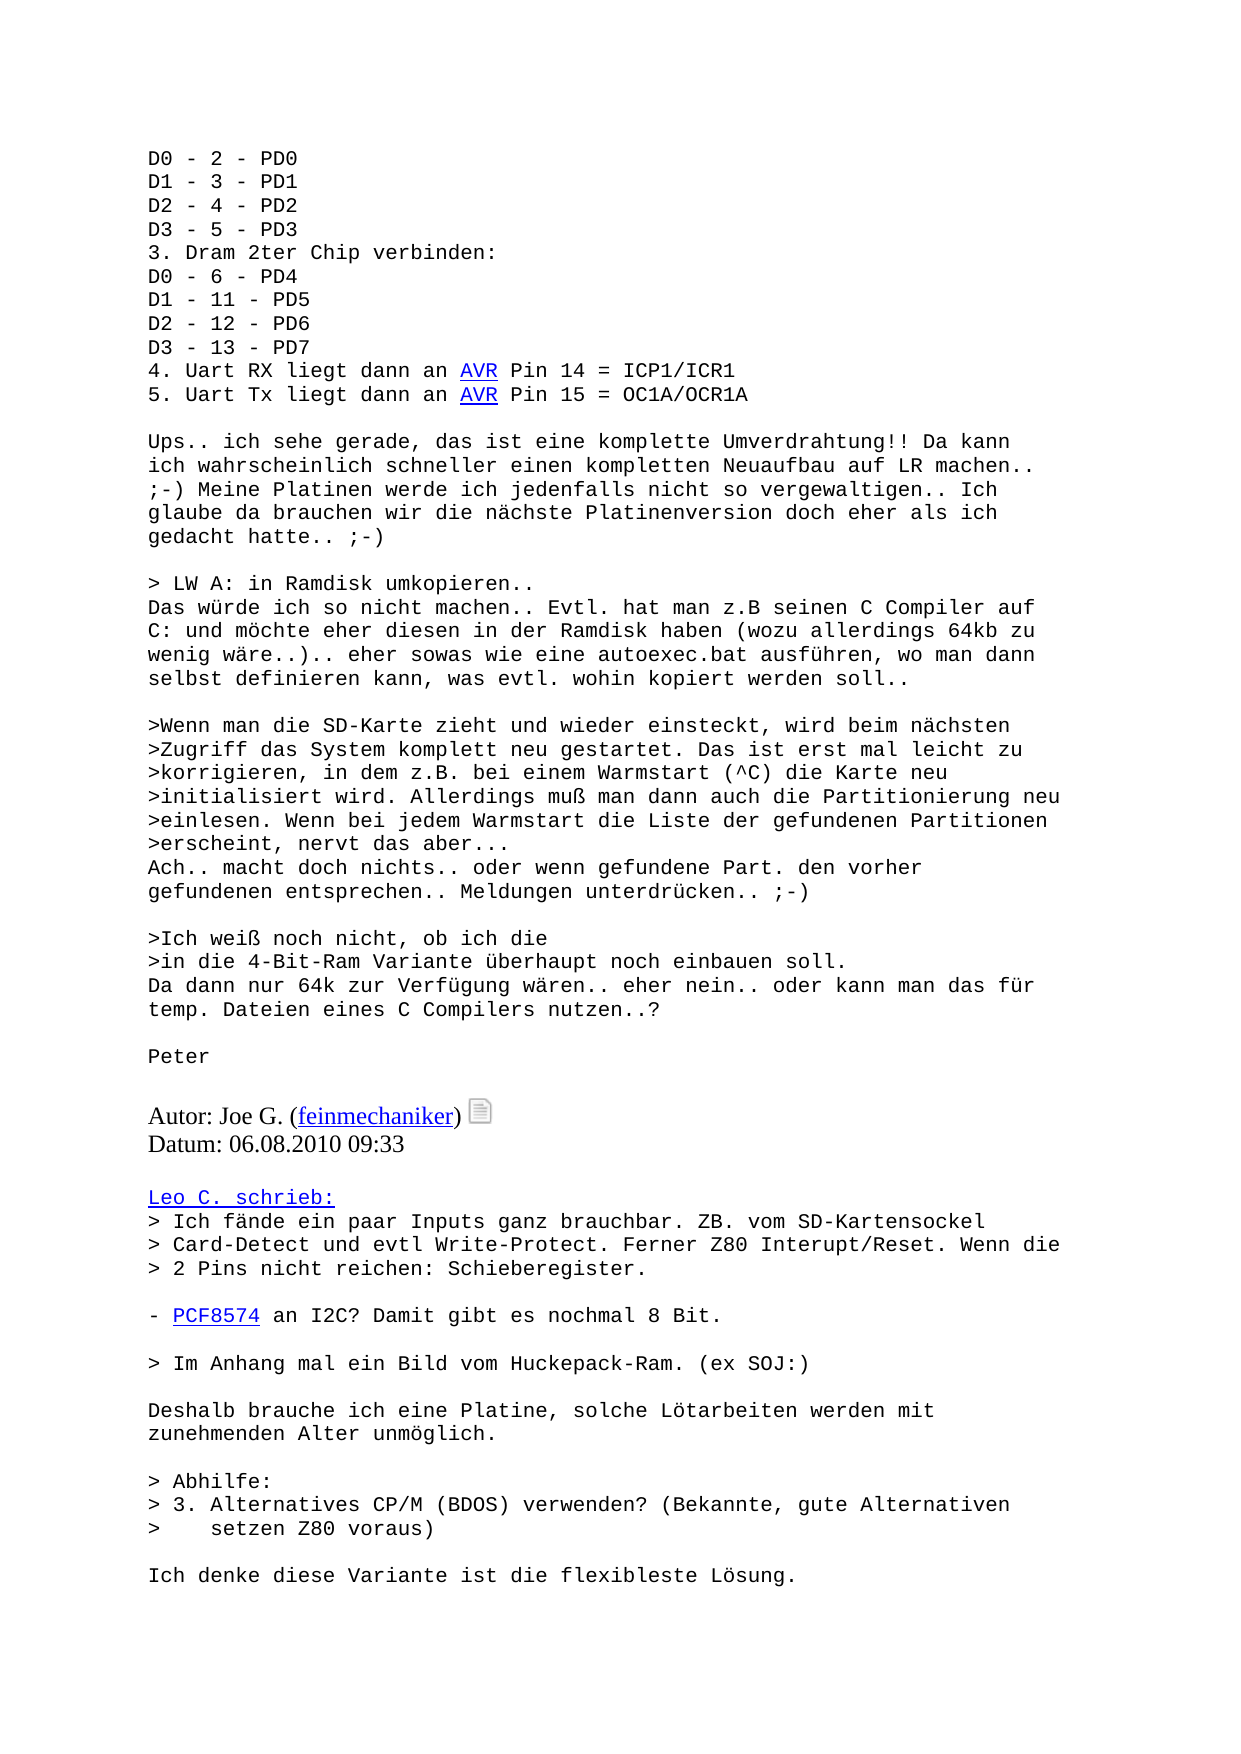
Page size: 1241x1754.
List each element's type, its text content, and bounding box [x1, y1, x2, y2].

text > Im Anhang mal ein Bild vom Huckepack-Ram. (ex SOJ:) [148, 1352, 1093, 1376]
text > Abhilfe: [148, 1471, 1093, 1494]
text >initialisiert wird. Allerdings muß man dann auch die Partitionierung neu [148, 786, 1093, 810]
text - PCF8574 an I2C? Damit gibt es nochmal 8 Bit. [148, 1305, 1093, 1329]
text zunehmenden Alter unmöglich. [148, 1423, 1093, 1447]
text Ups.. ich sehe gerade, das ist eine komplette Umverdrahtung!! Da kann [148, 431, 1093, 455]
text >einlesen. Wenn bei jedem Warmstart die Liste der gefundenen Partitionen [148, 810, 1093, 833]
text D1 - 11 - PD5 [148, 289, 1093, 313]
text > 3. Alternatives CP/M (BDOS) verwenden? (Bekannte, gute Alternativen [148, 1494, 1093, 1518]
text gedacht hatte.. ;-) [148, 526, 1093, 549]
text D2 - 4 - PD2 [148, 195, 1093, 218]
text Ich denke diese Variante ist die flexibleste Lösung. [148, 1565, 1093, 1589]
text 4. Uart RX liegt dann an AVR Pin 14 = ICP1/ICR1 [148, 360, 1093, 384]
text 3. Dram 2ter Chip verbinden: [148, 242, 1093, 266]
picture [467, 1098, 494, 1124]
text > LW A: in Ramdisk umkopieren.. [148, 573, 1093, 597]
text 5. Uart Tx liegt dann an AVR Pin 15 = OC1A/OCR1A [148, 384, 1093, 408]
text > 2 Pins nicht reichen: Schieberegister. [148, 1258, 1093, 1282]
text Deshalb brauche ich eine Platine, solche Lötarbeiten werden mit [148, 1400, 1093, 1423]
text >Ich weiß noch nicht, ob ich die [148, 928, 1093, 952]
text C: und möchte eher diesen in der Ramdisk haben (wozu allerdings 64kb zu [148, 621, 1093, 644]
text >Zugriff das System komplett neu gestartet. Das ist erst mal leicht zu [148, 739, 1093, 762]
text D3 - 13 - PD7 [148, 337, 1093, 360]
text temp. Dateien eines C Compilers nutzen..? [148, 999, 1093, 1022]
text ich wahrscheinlich schneller einen kompletten Neuaufbau auf LR machen.. [148, 455, 1093, 479]
text D3 - 5 - PD3 [148, 218, 1093, 242]
text Ach.. macht doch nichts.. oder wenn gefundene Part. den vorher [148, 857, 1093, 881]
text >in die 4-Bit-Ram Variante überhaupt noch einbauen soll. [148, 952, 1093, 975]
text D0 - 2 - PD0 [148, 148, 1093, 171]
text wenig wäre..).. eher sowas wie eine autoexec.bat ausführen, wo man dann [148, 644, 1093, 668]
text glaube da brauchen wir die nächste Platinenversion doch eher als ich [148, 502, 1093, 526]
text > Ich fände ein paar Inputs ganz brauchbar. ZB. vom SD-Kartensockel [148, 1211, 1093, 1234]
text >erscheint, nervt das aber... [148, 833, 1093, 857]
text >Wenn man die SD-Karte zieht und wieder einsteckt, wird beim nächsten [148, 715, 1093, 739]
text Datum: 06.08.2010 09:33 [148, 1129, 1093, 1158]
text >korrigieren, in dem z.B. bei einem Warmstart (^C) die Karte neu [148, 762, 1093, 786]
text Da dann nur 64k zur Verfügung wären.. eher nein.. oder kann man das für [148, 975, 1093, 999]
text D0 - 6 - PD4 [148, 266, 1093, 289]
text Autor: Joe G. (feinmechaniker) [148, 1098, 1093, 1129]
text D1 - 3 - PD1 [148, 171, 1093, 195]
text gefundenen entsprechen.. Meldungen unterdrücken.. ;-) [148, 881, 1093, 904]
text ;-) Meine Platinen werde ich jedenfalls nicht so vergewaltigen.. Ich [148, 479, 1093, 502]
text selbst definieren kann, was evtl. wohin kopiert werden soll.. [148, 668, 1093, 691]
text Leo C. schrieb: [148, 1187, 1093, 1211]
text D2 - 12 - PD6 [148, 313, 1093, 337]
text Das würde ich so nicht machen.. Evtl. hat man z.B seinen C Compiler auf [148, 597, 1093, 621]
text > setzen Z80 voraus) [148, 1518, 1093, 1542]
text > Card-Detect und evtl Write-Protect. Ferner Z80 Interupt/Reset. Wenn die [148, 1234, 1093, 1258]
text Peter [148, 1046, 1093, 1070]
